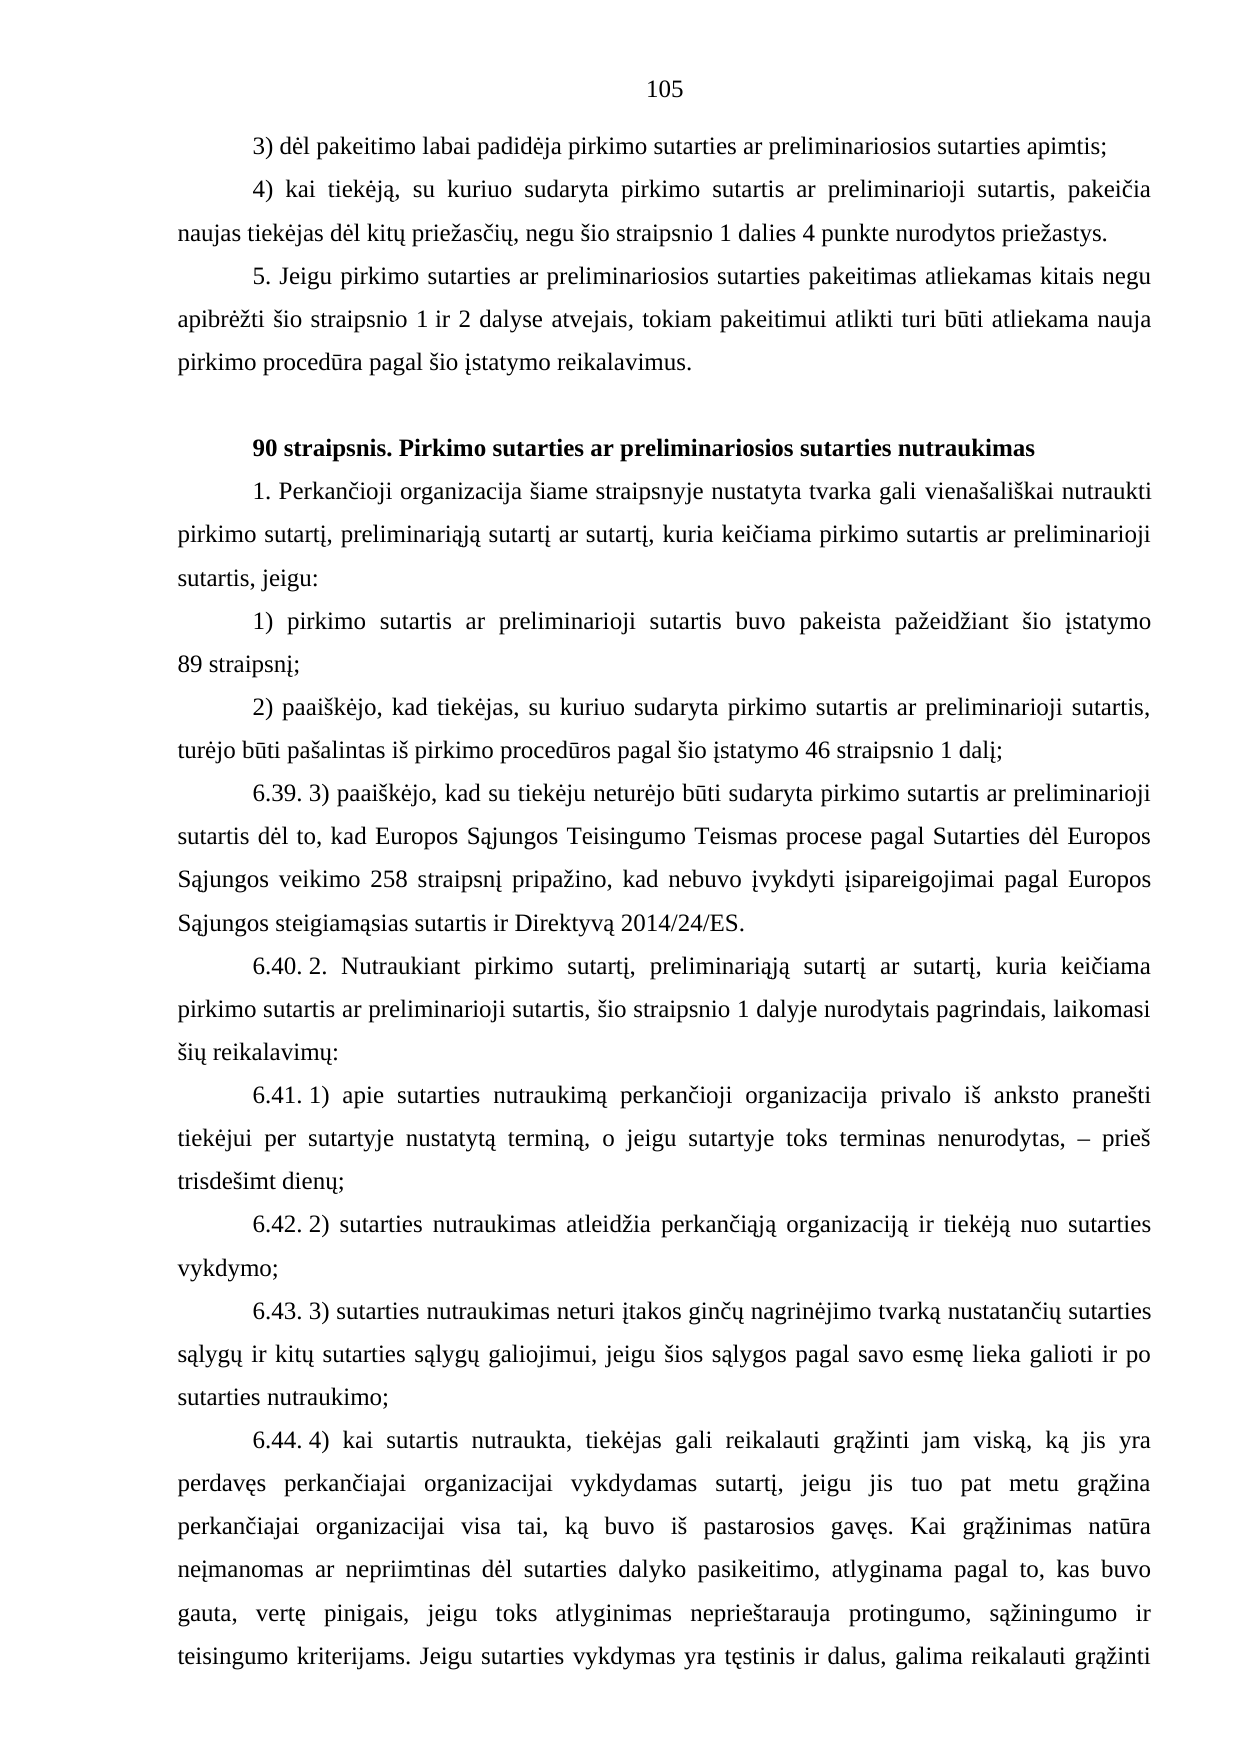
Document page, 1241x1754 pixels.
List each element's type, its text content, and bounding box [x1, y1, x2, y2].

text 3) dėl pakeitimo labai padidėja pirkimo sutarties ar preliminariosios sutarties apimtis; [177, 131, 1152, 160]
subtitle 2) sutarties nutraukimas atleidžia perkančiąją organizaciją ir tiekėją nuo sutarties vykdymo; [177, 1209, 1152, 1281]
subtitle 4) kai sutartis nutraukta, tiekėjas gali reikalauti grąžinti jam viską, ką jis yra perdavęs perkančiajai organizacijai vykdydamas sutartį, jeigu jis tuo pat metu grąžina perkančiajai organizacijai visa tai, ką buvo iš pastarosios gavęs. Kai grąžinimas natūra neįmanomas ar nepriimtinas dėl sutarties dalyko pasikeitimo, atlyginama pagal to, kas buvo gauta, vertę pinigais, jeigu toks atlyginimas neprieštarauja protingumo, sąžiningumo ir teisingumo kriterijams. Jeigu sutarties vykdymas yra tęstinis ir dalus, galima reikalauti grąžinti [177, 1425, 1152, 1669]
text 90 straipsnis. Pirkimo sutarties ar preliminariosios sutarties nutraukimas [177, 433, 1152, 462]
subtitle 3) paaiškėjo, kad su tiekėju neturėjo būti sudaryta pirkimo sutartis ar preliminarioji sutartis dėl to, kad Europos Sąjungos Teisingumo Teismas procese pagal Sutarties dėl Europos Sąjungos veikimo 258 straipsnį pripažino, kad nebuvo įvykdyti įsipareigojimai pagal Europos Sąjungos steigiamąsias sutartis ir Direktyvą 2014/24/ES. [177, 778, 1152, 936]
text 1) pirkimo sutartis ar preliminarioji sutartis buvo pakeista pažeidžiant šio įstatymo 89 straipsnį; [177, 606, 1152, 678]
text 1. Perkančioji organizacija šiame straipsnyje nustatyta tvarka gali vienašališkai nutraukti pirkimo sutartį, preliminariąją sutartį ar sutartį, kuria keičiama pirkimo sutartis ar preliminarioji sutartis, jeigu: [177, 476, 1152, 591]
text 4) kai tiekėją, su kuriuo sudaryta pirkimo sutartis ar preliminarioji sutartis, pakeičia naujas tiekėjas dėl kitų priežasčių, negu šio straipsnio 1 dalies 4 punkte nurodytos priežastys. [177, 174, 1152, 246]
subtitle 3) sutarties nutraukimas neturi įtakos ginčų nagrinėjimo tvarką nustatančių sutarties sąlygų ir kitų sutarties sąlygų galiojimui, jeigu šios sąlygos pagal savo esmę lieka galioti ir po sutarties nutraukimo; [177, 1296, 1152, 1411]
subtitle 1) apie sutarties nutraukimą perkančioji organizacija privalo iš anksto pranešti tiekėjui per sutartyje nustatytą terminą, o jeigu sutartyje toks terminas nenurodytas, – prieš trisdešimt dienų; [177, 1080, 1152, 1195]
text 2) paaiškėjo, kad tiekėjas, su kuriuo sudaryta pirkimo sutartis ar preliminarioji sutartis, turėjo būti pašalintas iš pirkimo procedūros pagal šio įstatymo 46 straipsnio 1 dalį; [177, 692, 1152, 764]
subtitle 2. Nutraukiant pirkimo sutartį, preliminariąją sutartį ar sutartį, kuria keičiama pirkimo sutartis ar preliminarioji sutartis, šio straipsnio 1 dalyje nurodytais pagrindais, laikomasi šių reikalavimų: [177, 951, 1152, 1066]
text 5. Jeigu pirkimo sutarties ar preliminariosios sutarties pakeitimas atliekamas kitais negu apibrėžti šio straipsnio 1 ir 2 dalyse atvejais, tokiam pakeitimui atlikti turi būti atliekama nauja pirkimo procedūra pagal šio įstatymo reikalavimus. [177, 261, 1152, 376]
